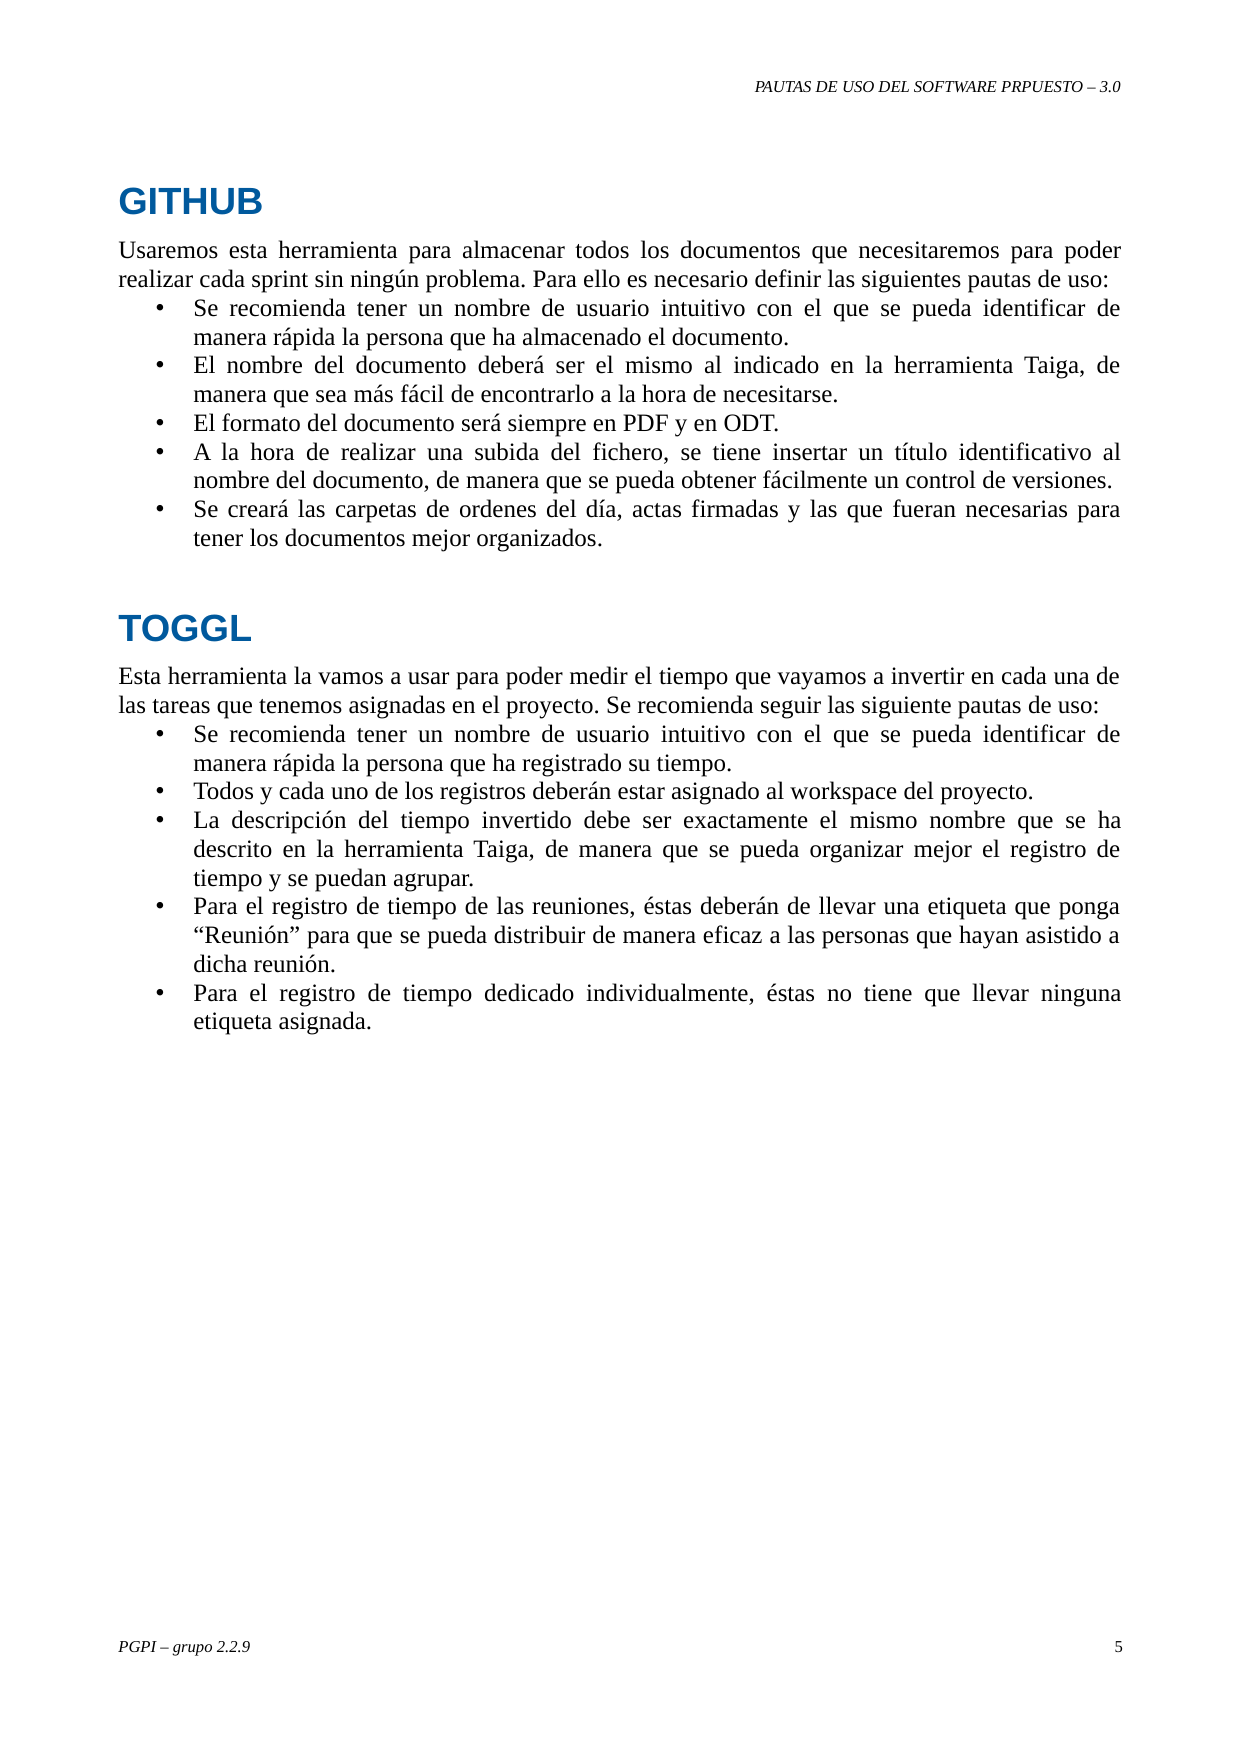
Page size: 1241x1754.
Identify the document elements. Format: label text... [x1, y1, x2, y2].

text Usaremos esta herramienta para almacenar todos los documentos que necesitaremos para poder realizar cada sprint sin ningún problema. Para ello es necesario definir las siguientes pautas de uso: [118, 235, 1122, 293]
list Se creará las carpetas de ordenes del día, actas firmadas y las que fueran necesarias para tener los documentos mejor organizados. [156, 494, 1122, 552]
list El nombre del documento deberá ser el mismo al indicado en la herramienta Taiga, de manera que sea más fácil de encontrarlo a la hora de necesitarse. [156, 350, 1122, 408]
list La descripción del tiempo invertido debe ser exactamente el mismo nombre que se ha descrito en la herramienta Taiga, de manera que se pueda organizar mejor el registro de tiempo y se puedan agrupar. [156, 805, 1122, 891]
list Se recomienda tener un nombre de usuario intuitivo con el que se pueda identificar de manera rápida la persona que ha almacenado el documento. [156, 293, 1122, 350]
list Se recomienda tener un nombre de usuario intuitivo con el que se pueda identificar de manera rápida la persona que ha registrado su tiempo. [156, 719, 1122, 776]
list Todos y cada uno de los registros deberán estar asignado al workspace del proyecto. [156, 776, 1122, 805]
list A la hora de realizar una subida del fichero, se tiene insertar un título identificativo al nombre del documento, de manera que se pueda obtener fácilmente un control de versiones. [156, 437, 1122, 494]
list Para el registro de tiempo de las reuniones, éstas deberán de llevar una etiqueta que ponga “Reunión” para que se pueda distribuir de manera eficaz a las personas que hayan asistido a dicha reunión. [156, 891, 1122, 978]
list Para el registro de tiempo dedicado individualmente, éstas no tiene que llevar ninguna etiqueta asignada. [156, 978, 1122, 1035]
subtitle TOGGL [118, 605, 1122, 649]
list El formato del documento será siempre en PDF y en ODT. [156, 408, 1122, 437]
subtitle GITHUB [118, 179, 1122, 223]
text Esta herramienta la vamos a usar para poder medir el tiempo que vayamos a invertir en cada una de las tareas que tenemos asignadas en el proyecto. Se recomienda seguir las siguiente pautas de uso: [118, 661, 1122, 719]
